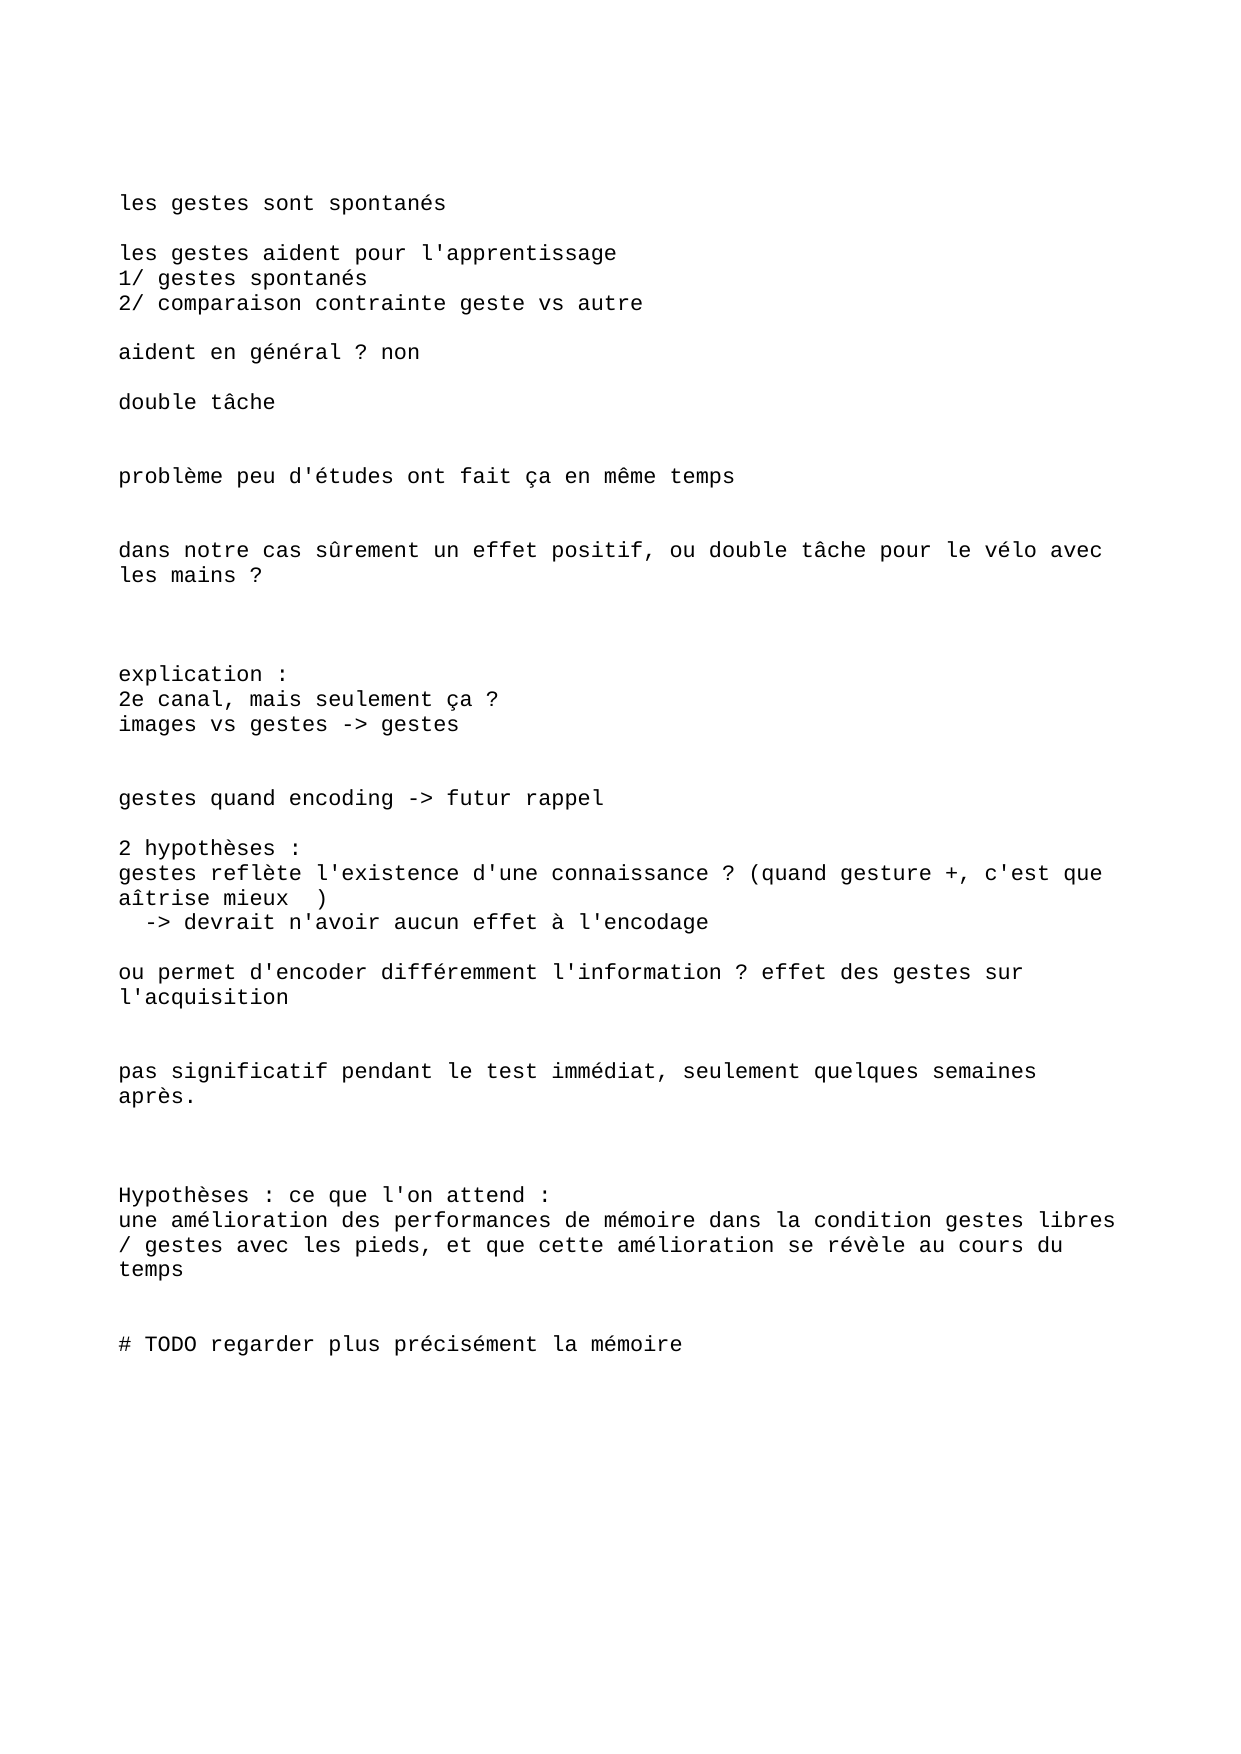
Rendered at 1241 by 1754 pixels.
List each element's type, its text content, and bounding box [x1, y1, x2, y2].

text 2 hypothèses : [118, 837, 1122, 862]
text 2/ comparaison contrainte geste vs autre [118, 292, 1122, 316]
text gestes reflète l'existence d'une connaissance ? (quand gesture +, c'est que aîtrise mieux ) [118, 862, 1122, 911]
text 2e canal, mais seulement ça ? [118, 688, 1122, 713]
text problème peu d'études ont fait ça en même temps [118, 465, 1122, 490]
text ou permet d'encoder différemment l'information ? effet des gestes sur l'acquisition [118, 961, 1122, 1011]
text -> devrait n'avoir aucun effet à l'encodage [118, 911, 1122, 936]
text double tâche [118, 391, 1122, 416]
text une amélioration des performances de mémoire dans la condition gestes libres / gestes avec les pieds, et que cette amélioration se révèle au cours du temps [118, 1209, 1122, 1283]
text dans notre cas sûrement un effet positif, ou double tâche pour le vélo avec les mains ? [118, 539, 1122, 589]
text gestes quand encoding -> futur rappel [118, 787, 1122, 812]
text les gestes sont spontanés [118, 192, 1122, 217]
text explication : [118, 663, 1122, 688]
text Hypothèses : ce que l'on attend : [118, 1184, 1122, 1209]
text pas significatif pendant le test immédiat, seulement quelques semaines après. [118, 1060, 1122, 1110]
text # TODO regarder plus précisément la mémoire [118, 1333, 1122, 1358]
text les gestes aident pour l'apprentissage [118, 242, 1122, 267]
text aident en général ? non [118, 341, 1122, 366]
text 1/ gestes spontanés [118, 267, 1122, 292]
text images vs gestes -> gestes [118, 713, 1122, 738]
